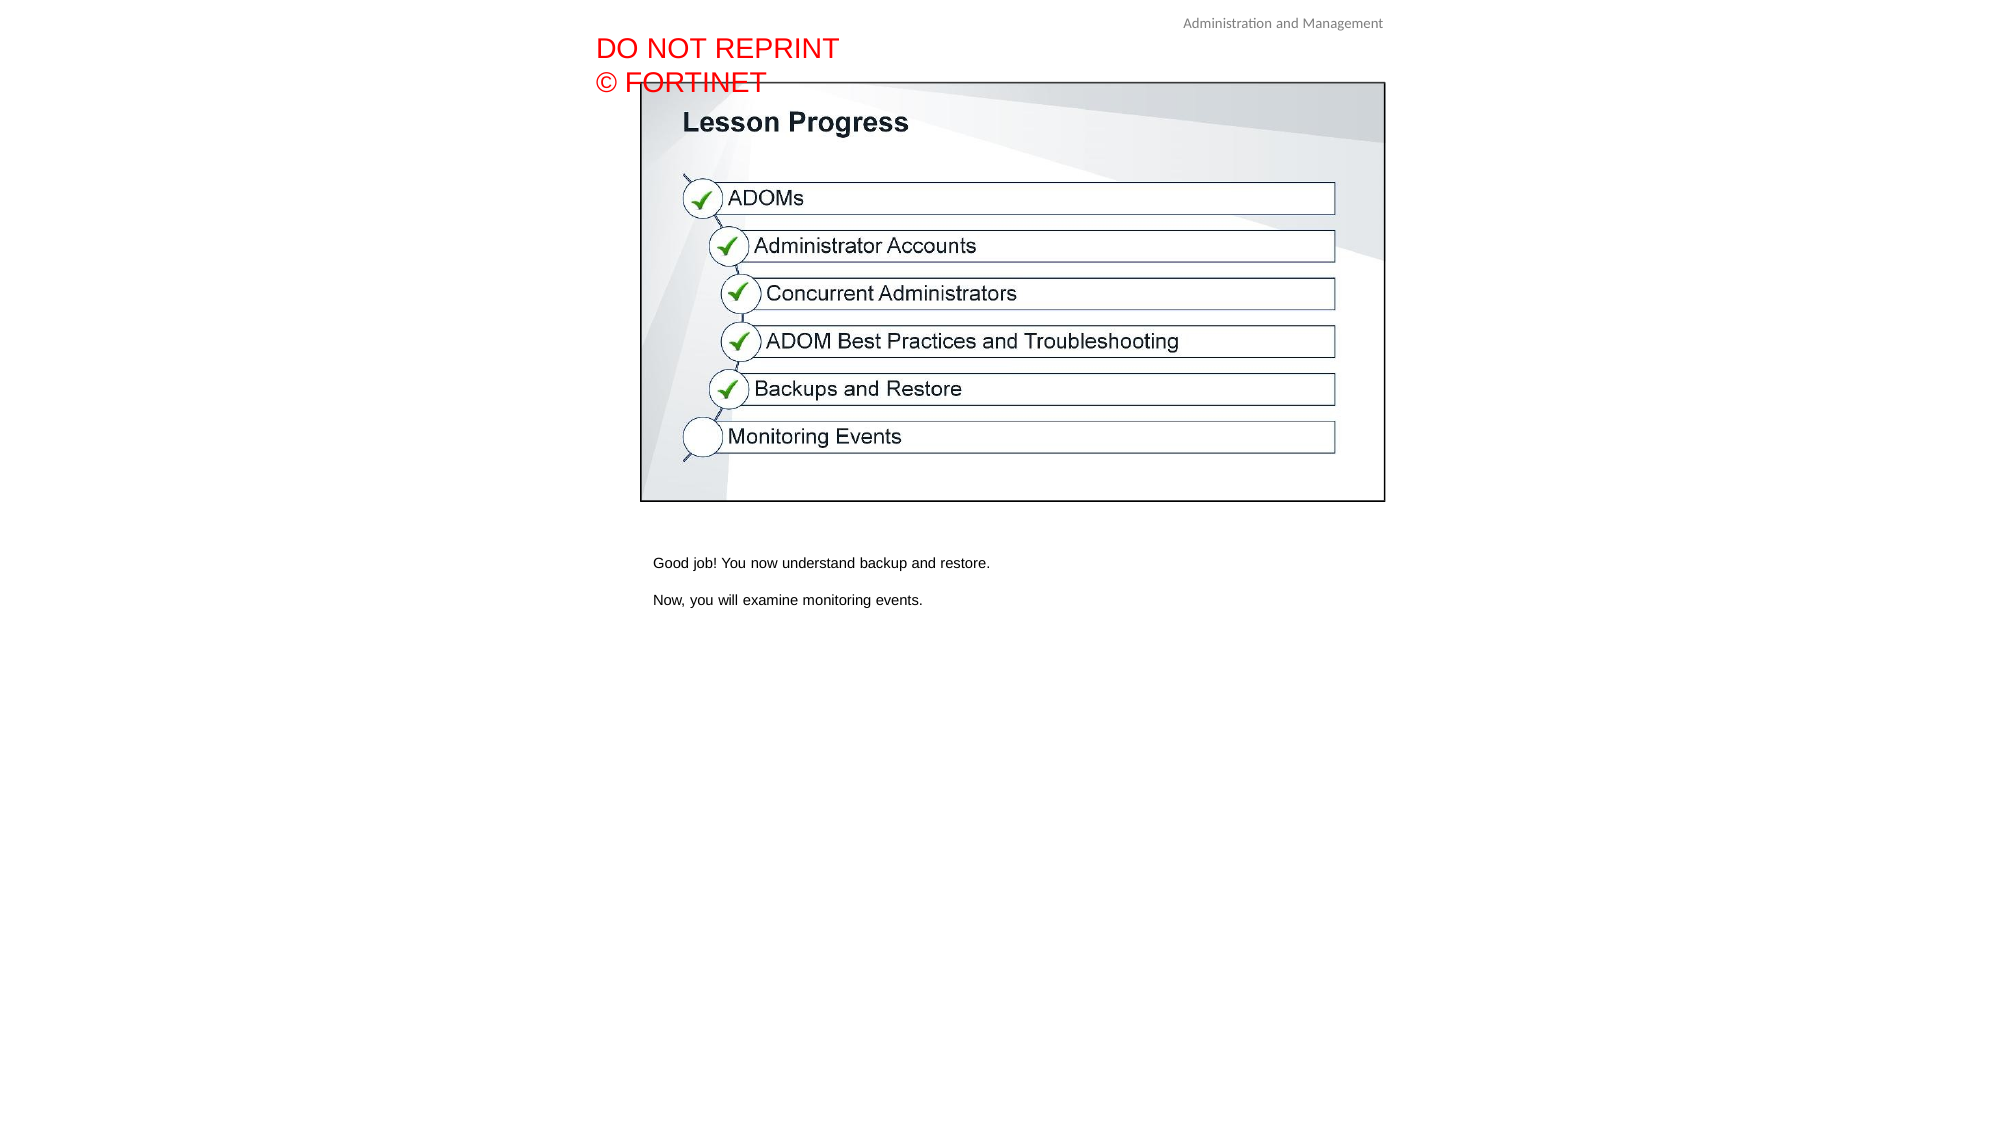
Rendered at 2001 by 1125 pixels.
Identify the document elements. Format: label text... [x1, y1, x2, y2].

text_box Good job! You now understand backup and restore. Now, you will examine monitoring events. [651, 552, 993, 609]
text_box Administration and Management [1181, 11, 1386, 32]
text_box DO NOT REPRINT © FORTINET [594, 28, 841, 98]
text_box [640, 81, 1386, 502]
picture [642, 84, 1383, 500]
